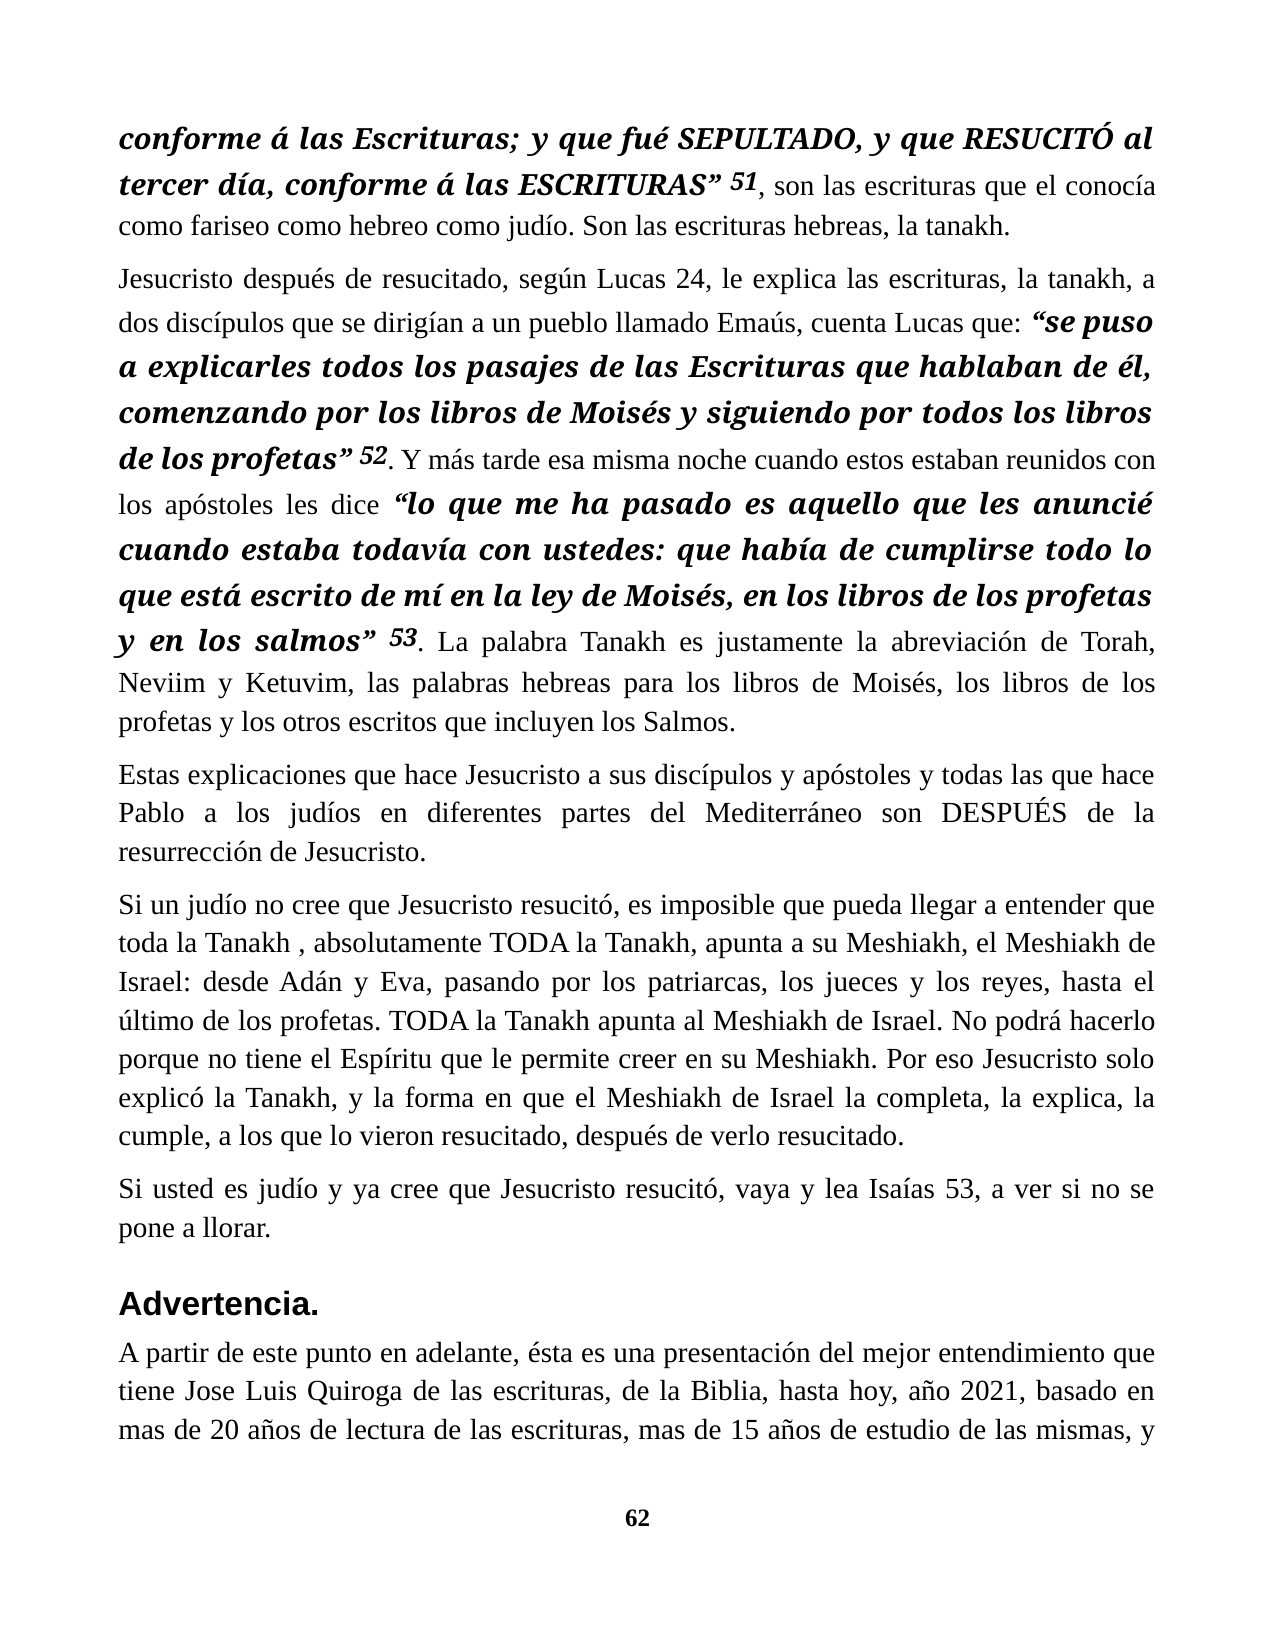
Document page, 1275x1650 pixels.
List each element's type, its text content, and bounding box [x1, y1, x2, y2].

text conforme á las Escrituras; y que fué SEPULTADO, y que RESUCITÓ al tercer día, conforme á las ESCRITURAS” , son las escrituras que el conocía como fariseo como hebreo como judío. Son las escrituras hebreas, la tanakh. [118, 118, 1157, 242]
text A partir de este punto en adelante, ésta es una presentación del mejor entendimiento que tiene Jose Luis Quiroga de las escrituras, de la Biblia, hasta hoy, año 2021, basado en mas de 20 años de lectura de las escrituras, mas de 15 años de estudio de las mismas, y [118, 1335, 1157, 1446]
text Estas explicaciones que hace Jesucristo a sus discípulos y apóstoles y todas las que hace Pablo a los judíos en diferentes partes del Mediterráneo son DESPUÉS de la resurrección de Jesucristo. [118, 757, 1157, 867]
text Si usted es judío y ya cree que Jesucristo resucitó, vaya y lea Isaías 53, a ver si no se pone a llorar. [118, 1171, 1157, 1243]
text Jesucristo después de resucitado, según Lucas 24, le explica las escrituras, la tanakh, a dos discípulos que se dirigían a un pueblo llamado Emaús, cuenta Lucas que: “se puso a explicarles todos los pasajes de las Escrituras que hablaban de él, comenzando por los libros de Moisés y siguiendo por todos los libros de los profetas” . Y más tarde esa misma noche cuando estos estaban reunidos con los apóstoles les dice “lo que me ha pasado es aquello que les anuncié cuando estaba todavía con ustedes: que había de cumplirse todo lo que está escrito de mí en la ley de Moisés, en los libros de los profetas y en los salmos” . La palabra Tanakh es justamente la abreviación de Torah, Neviim y Ketuvim, las palabras hebreas para los libros de Moisés, los libros de los profetas y los otros escritos que incluyen los Salmos. [118, 262, 1157, 737]
text Si un judío no cree que Jesucristo resucitó, es imposible que pueda llegar a entender que toda la Tanakh , absolutamente TODA la Tanakh, apunta a su Meshiakh, el Meshiakh de Israel: desde Adán y Eva, pasando por los patriarcas, los jueces y los reyes, hasta el último de los profetas. TODA la Tanakh apunta al Meshiakh de Israel. No podrá hacerlo porque no tiene el Espíritu que le permite creer en su Meshiakh. Por eso Jesucristo solo explicó la Tanakh, y la forma en que el Meshiakh de Israel la completa, la explica, la cumple, a los que lo vieron resucitado, después de verlo resucitado. [118, 887, 1157, 1152]
subtitle Advertencia. [118, 1284, 1157, 1322]
